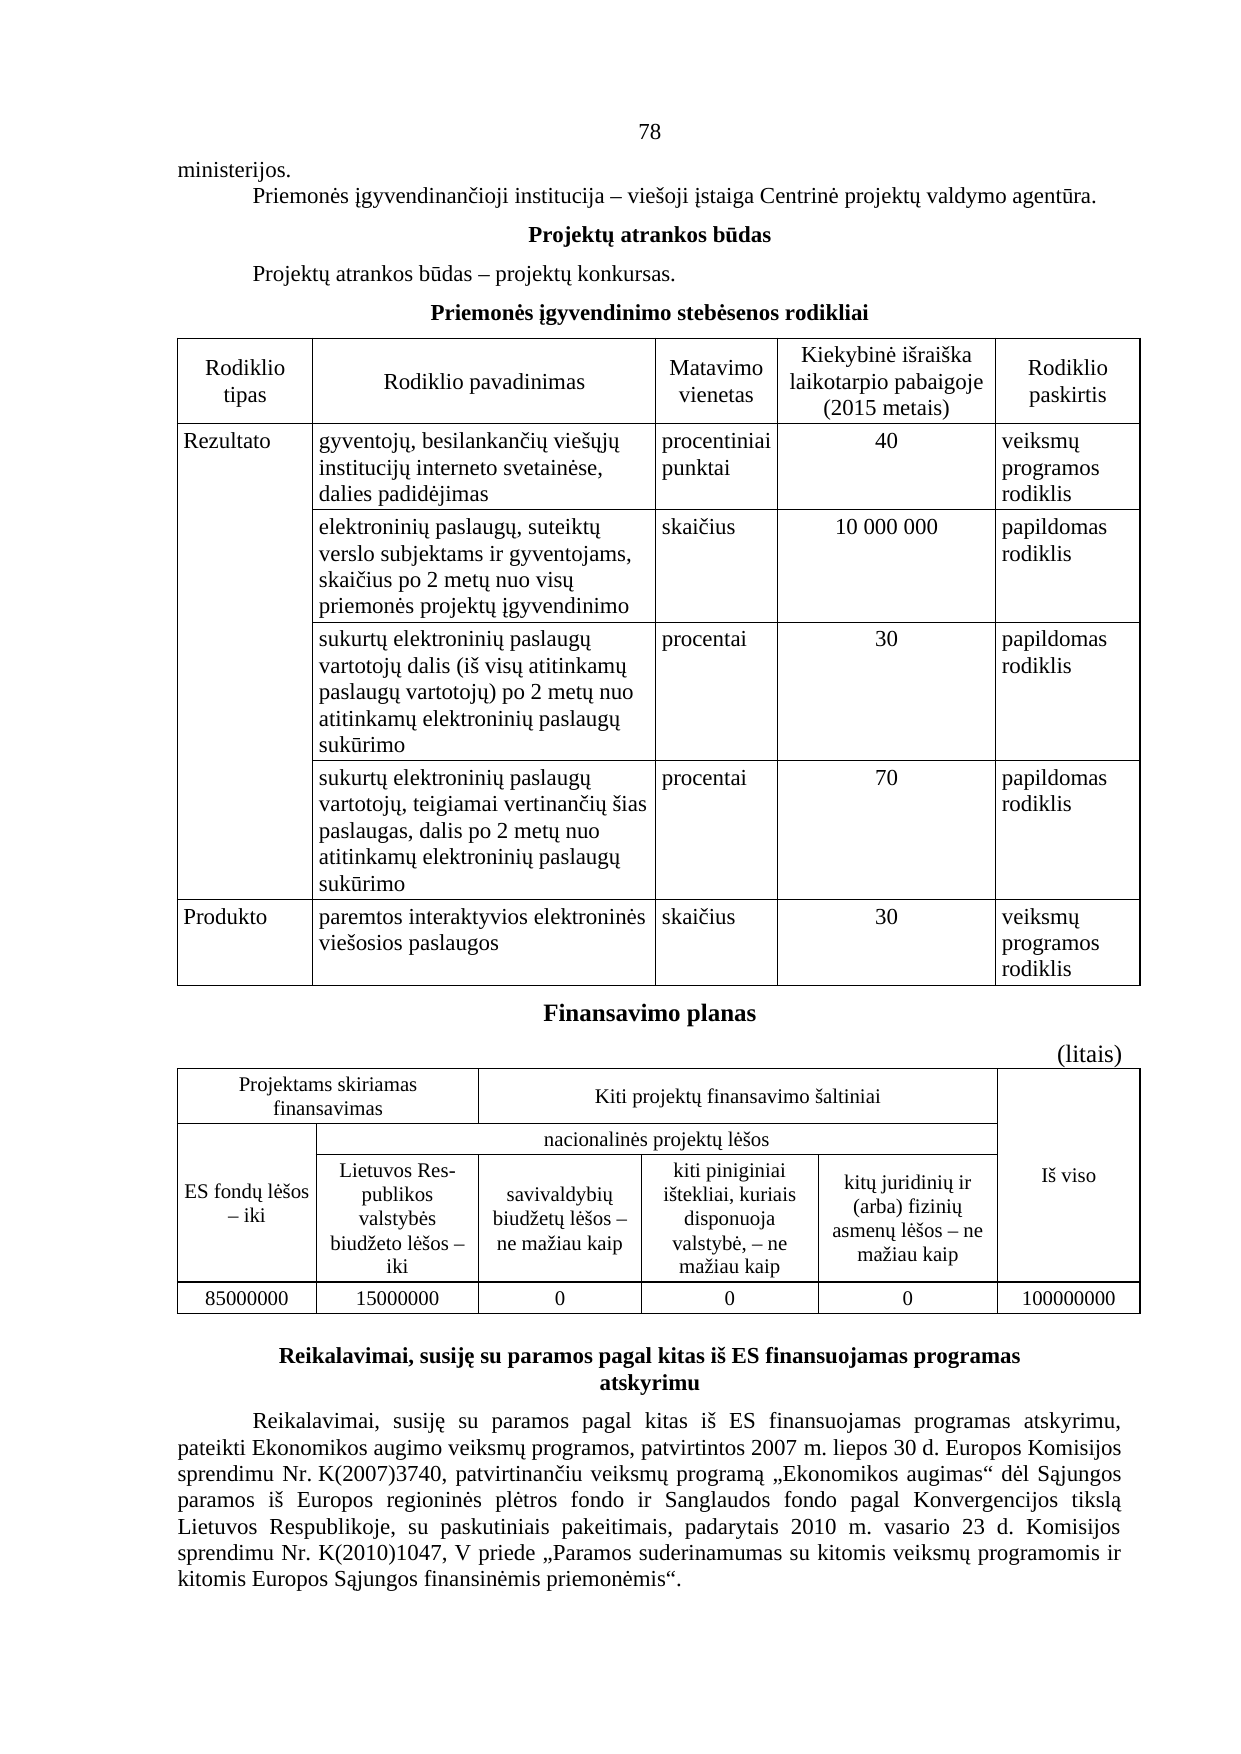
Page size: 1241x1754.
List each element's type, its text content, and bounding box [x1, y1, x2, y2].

table_header Rodiklio tipas [178, 339, 312, 423]
table_cell 30 [778, 900, 995, 985]
table_cell 15000000 [317, 1283, 478, 1312]
table_cell 85000000 [178, 1283, 316, 1312]
table_header Rodiklio pavadinimas [313, 339, 655, 423]
table_cell 70 [778, 761, 995, 899]
table_header Kiekybinė išraiška laikotarpio pabaigoje (2015 metais) [778, 339, 995, 423]
text ministerijos. [177, 156, 1122, 182]
table_header Kiti projektų finansavimo šaltiniai [479, 1069, 997, 1123]
table_header Matavimo vienetas [656, 339, 777, 423]
table_cell Lietuvos Res­publikos valstybės biudžeto lėšos – iki [317, 1155, 478, 1281]
table_cell 40 [778, 424, 995, 509]
text Projektų atrankos būdas – projektų konkursas. [177, 260, 1122, 286]
table_cell nacionalinės projektų lėšos [317, 1124, 997, 1154]
table_cell skaičius [656, 510, 777, 622]
table_cell sukurtų elektroninių paslaugų vartotojų dalis (iš visų atitinkamų paslaugų vartotojų) po 2 metų nuo atitinkamų elektroninių paslaugų sukūrimo [313, 623, 655, 760]
text Reikalavimai, susiję su paramos pagal kitas iš ES finansuojamas programas atskyrimu [177, 1342, 1122, 1395]
table_cell 0 [819, 1283, 997, 1312]
table_cell 0 [642, 1283, 818, 1312]
table_cell veiksmų programos rodiklis [996, 900, 1139, 985]
table_cell papildomas rodiklis [996, 761, 1139, 899]
text Projektų atrankos būdas [177, 221, 1122, 247]
table_cell Produkto [178, 900, 312, 985]
table_cell 10 000 000 [778, 510, 995, 622]
table_cell procentai [656, 623, 777, 760]
table_cell kitų juridinių ir (arba) fizinių asmenų lėšos – ne mažiau kaip [819, 1155, 997, 1281]
table_cell skaičius [656, 900, 777, 985]
text Reikalavimai, susiję su paramos pagal kitas iš ES finansuojamas programas atskyrimu, pateikti Ekonomikos augimo veiksmų programos, patvirtintos 2007 m. liepos 30 d. Europos Komisijos sprendimu Nr. K(2007)3740, patvirtinančiu veiksmų programą „Ekonomikos augimas“ dėl Sąjungos paramos iš Europos regioninės plėtros fondo ir Sanglaudos fondo pagal Konvergencijos tikslą Lietuvos Respublikoje, su paskutiniais pakeitimais, padarytais 2010 m. vasario 23 d. Komisijos sprendimu Nr. K(2010)1047, V priede „Paramos suderinamumas su kitomis veiksmų programomis ir kitomis Europos Sąjungos finansinėmis priemonėmis“. [177, 1407, 1122, 1592]
table_cell 30 [778, 623, 995, 760]
table_cell ES fondų lėšos – iki [178, 1124, 316, 1281]
table_cell 100000000 [998, 1283, 1139, 1312]
table_header Iš viso [998, 1069, 1139, 1281]
table_cell procentai [656, 761, 777, 899]
table_cell elektroninių paslaugų, suteiktų verslo subjektams ir gyventojams, skaičius po 2 metų nuo visų priemonės projektų įgyvendinimo [313, 510, 655, 622]
table_cell sukurtų elektroninių paslaugų vartotojų, teigiamai vertinančių šias paslaugas, dalis po 2 metų nuo atitinkamų elektroninių paslaugų sukūrimo [313, 761, 655, 899]
table_cell 0 [479, 1283, 641, 1312]
table_cell Rezultato [178, 424, 312, 899]
table_cell procentiniai punktai [656, 424, 777, 509]
table_header Projektams skiriamas finansavimas [178, 1069, 478, 1123]
table_cell savivaldybių biudžetų lėšos – ne mažiau kaip [479, 1155, 641, 1281]
table_cell papildomas rodiklis [996, 623, 1139, 760]
text Priemonės įgyvendinimo stebėsenos rodikliai [177, 298, 1122, 325]
table_cell papildomas rodiklis [996, 510, 1139, 622]
text (litais) [177, 1039, 1122, 1068]
text Finansavimo planas [177, 998, 1122, 1027]
table_header Rodiklio paskirtis [996, 339, 1139, 423]
table_cell veiksmų programos rodiklis [996, 424, 1139, 509]
text Priemonės įgyvendinančioji institucija – viešoji įstaiga Centrinė projektų valdymo agentūra. [177, 182, 1122, 208]
table_cell kiti piniginiai ištekliai, kuriais disponuoja valstybė, – ne mažiau kaip [642, 1155, 818, 1281]
table_cell gyventojų, besilankančių viešųjų institucijų interneto svetainėse, dalies padidėjimas [313, 424, 655, 509]
table_cell paremtos interaktyvios elektroninės viešosios paslaugos [313, 900, 655, 985]
